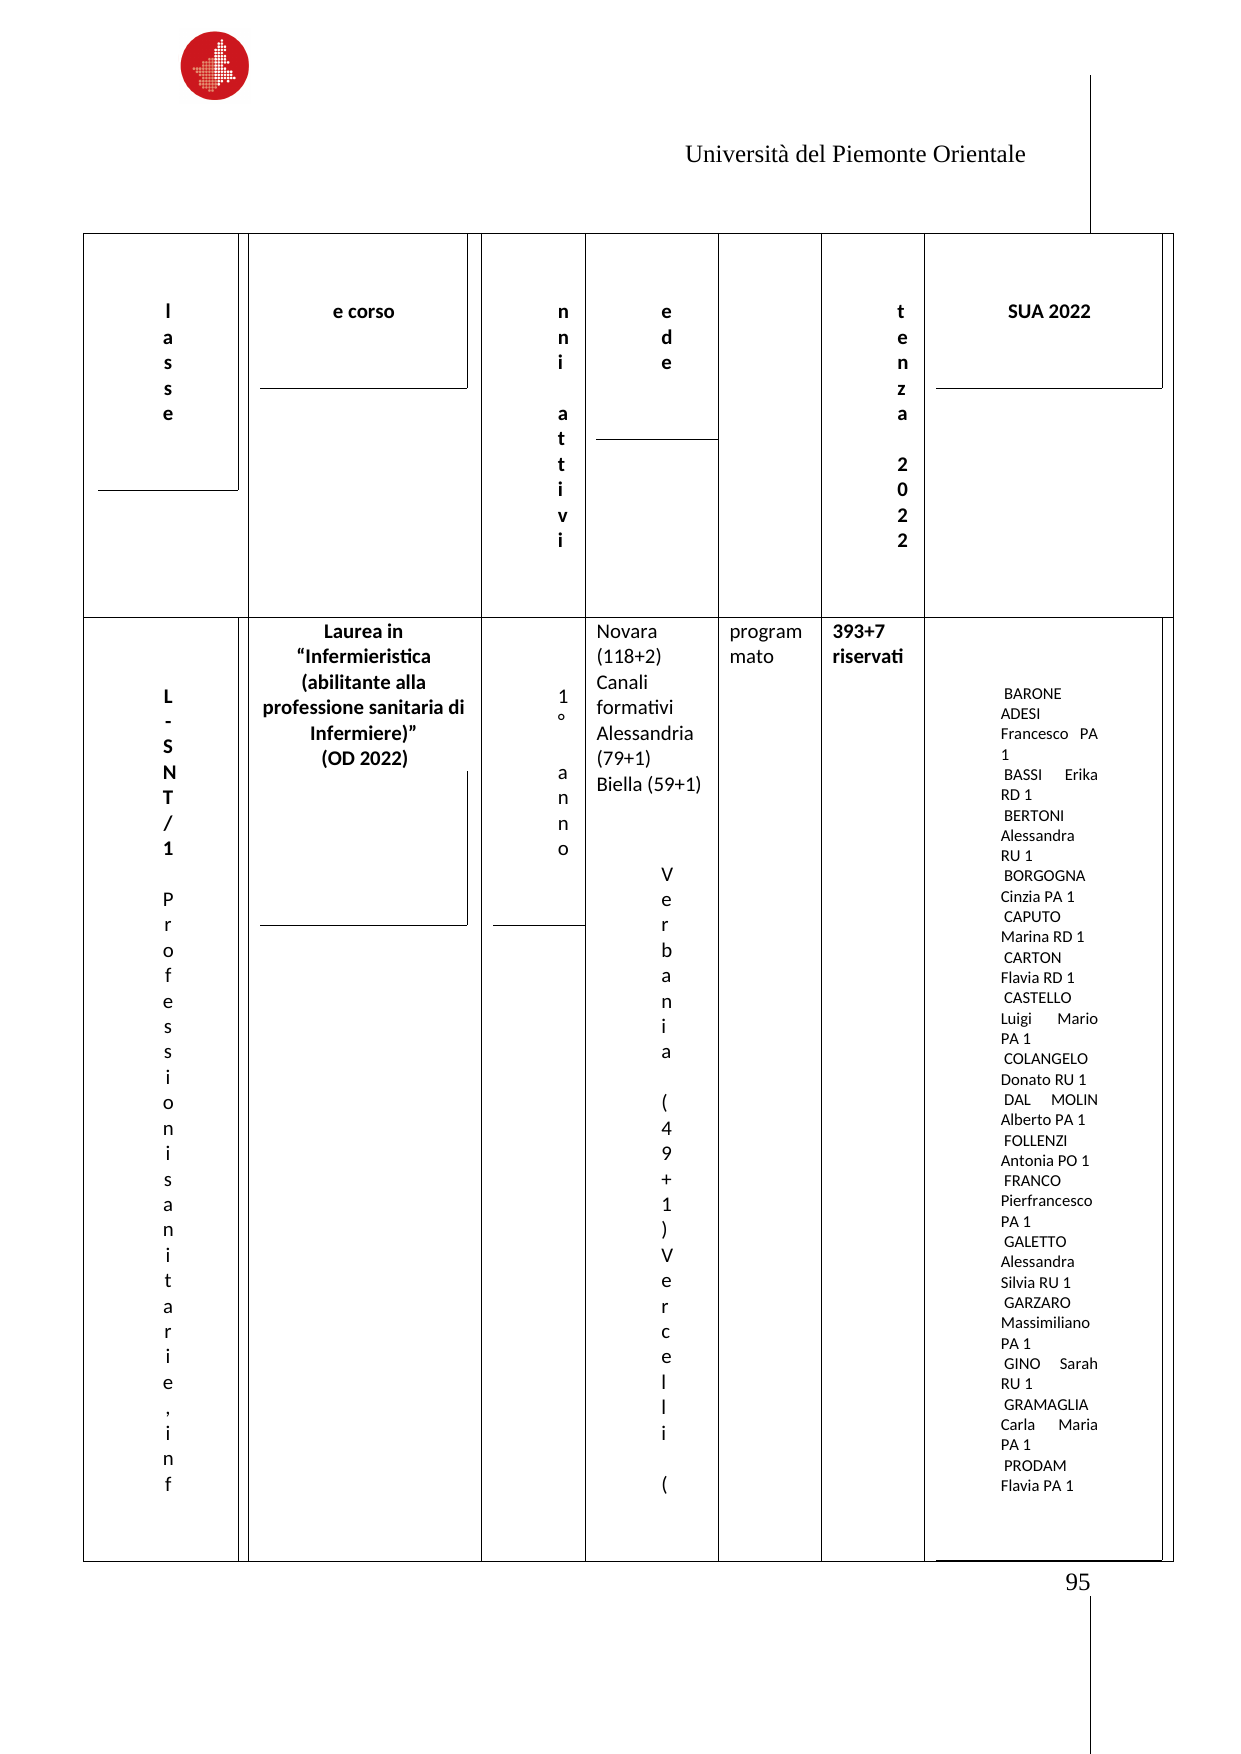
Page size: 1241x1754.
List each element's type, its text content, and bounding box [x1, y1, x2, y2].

table_cell [239, 618, 248, 1561]
table_header tenza 2022 [822, 234, 924, 617]
table_header nni attivi [482, 234, 585, 617]
table_header e corso [249, 234, 481, 617]
table_header lasse [84, 234, 248, 617]
table_header SUA 2022 [925, 234, 1173, 617]
table_cell BARONE ADESI Francesco PA 1 BASSI Erika RD 1 BERTONI Alessandra RU 1 BORGOGNA Cinzia PA 1 CAPUTO Marina RD 1 CARTON Flavia RD 1 CASTELLO Luigi Mario PA 1 COLANGELO Donato RU 1 DAL MOLIN Alberto PA 1 FOLLENZI Antonia PO 1 FRANCO Pierfrancesco PA 1 GALETTO Alessandra Silvia RU 1 GARZARO Massimiliano PA 1 GINO Sarah RU 1 GRAMAGLIA Carla Maria PA 1 PRODAM Flavia PA 1 [925, 618, 1173, 1561]
table_header ede [586, 234, 718, 617]
table_cell 393+7 riservati [822, 618, 924, 1561]
table_header [719, 234, 821, 617]
table_cell L-SNT/1 Professioni sanitarie, inf [84, 618, 238, 1561]
table_cell Laurea in “Infermieristica (abilitante alla professione sanitaria di Infermiere)” (OD 2022) [249, 618, 481, 1561]
table_cell programmato [719, 618, 821, 1561]
table_cell Novara (118+2) Canali formativi Alessandria (79+1) Biella (59+1) Verbania (49+1) Vercelli ( [586, 618, 718, 1561]
table_cell 1° anno [482, 618, 585, 1561]
